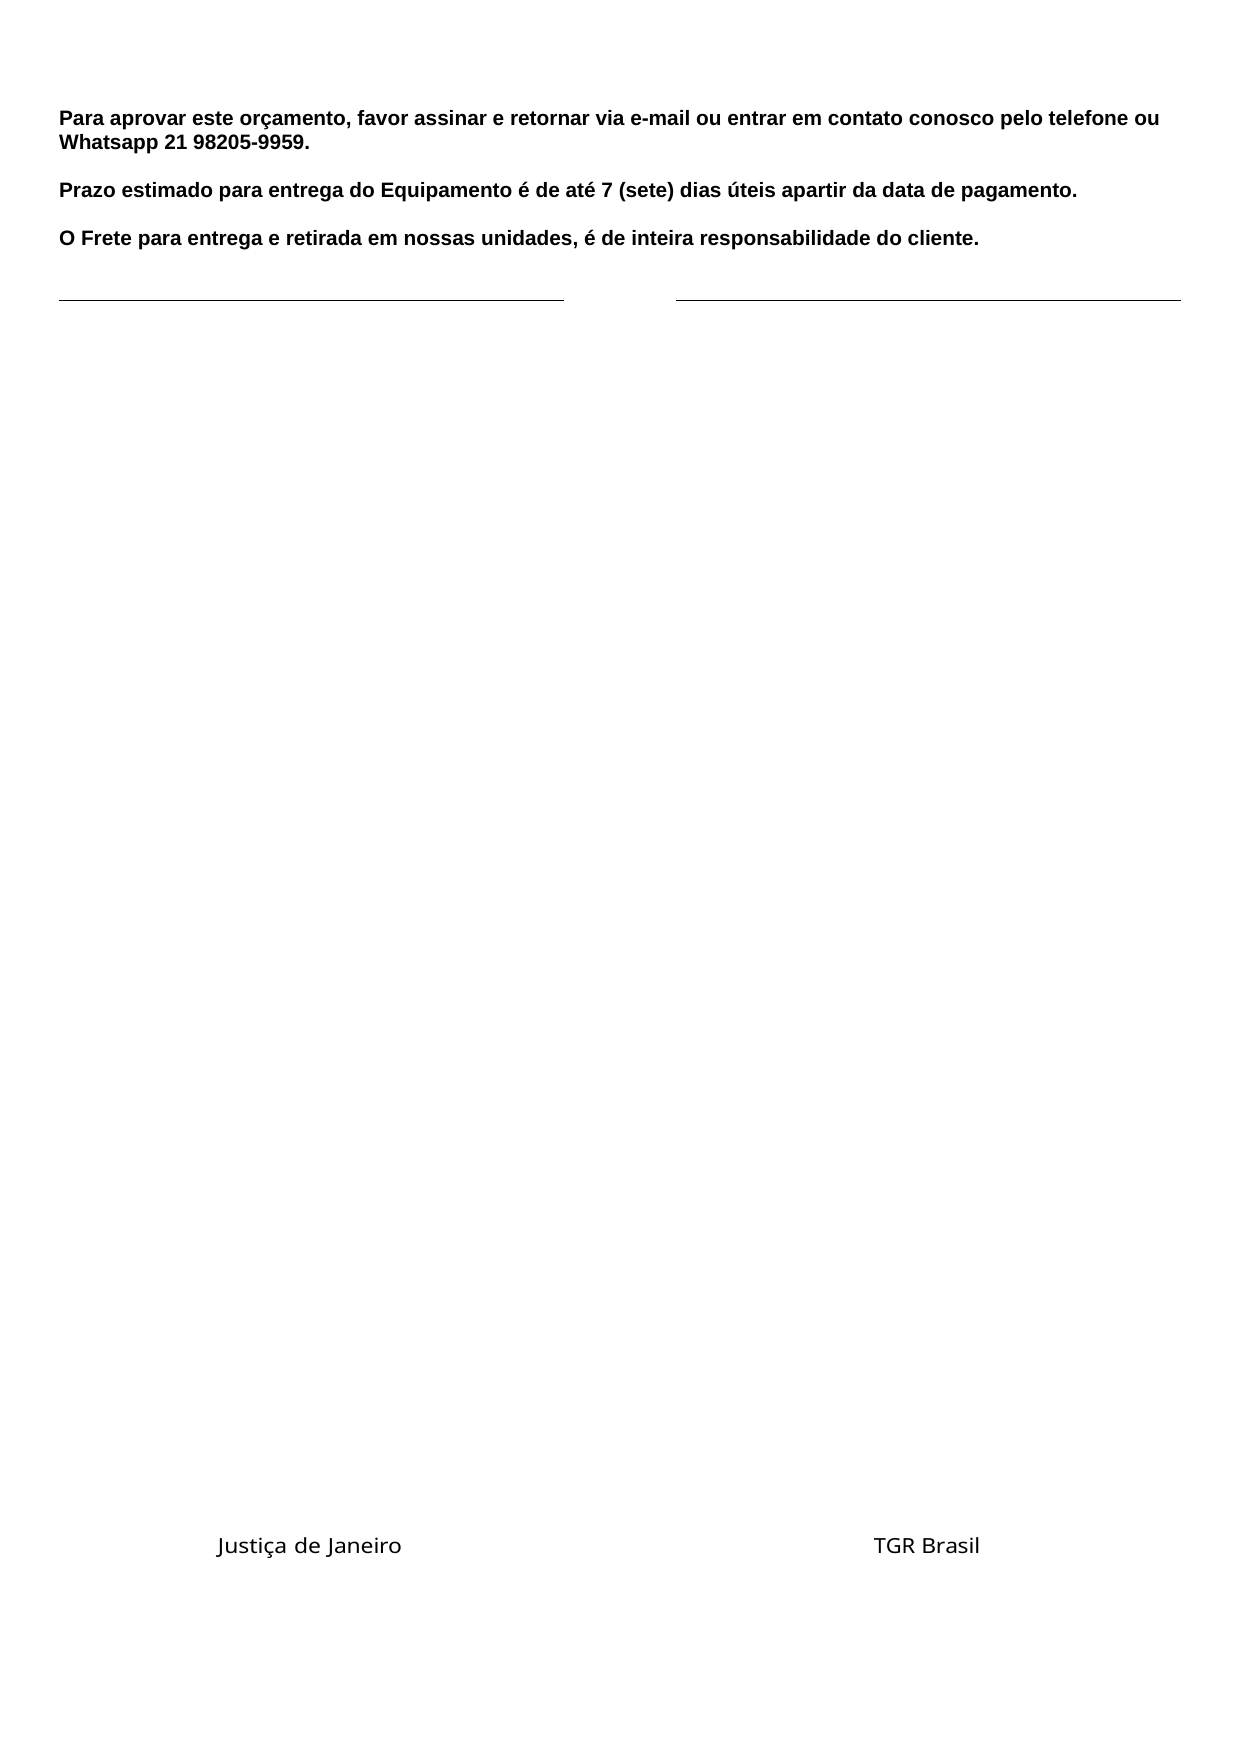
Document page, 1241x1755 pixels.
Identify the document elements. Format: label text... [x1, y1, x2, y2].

text Prazo estimado para entrega do Equipamento é de até 7 (sete) dias úteis apartir da data de pagamento. O Frete para entrega e retirada em nossas unidades, é de inteira responsabilidade do cliente. [59, 178, 1093, 250]
text Para aprovar este orçamento, favor assinar e retornar via e-mail ou entrar em contato conosco pelo telefone ou Whatsapp 21 98205-9959. [59, 106, 1196, 154]
